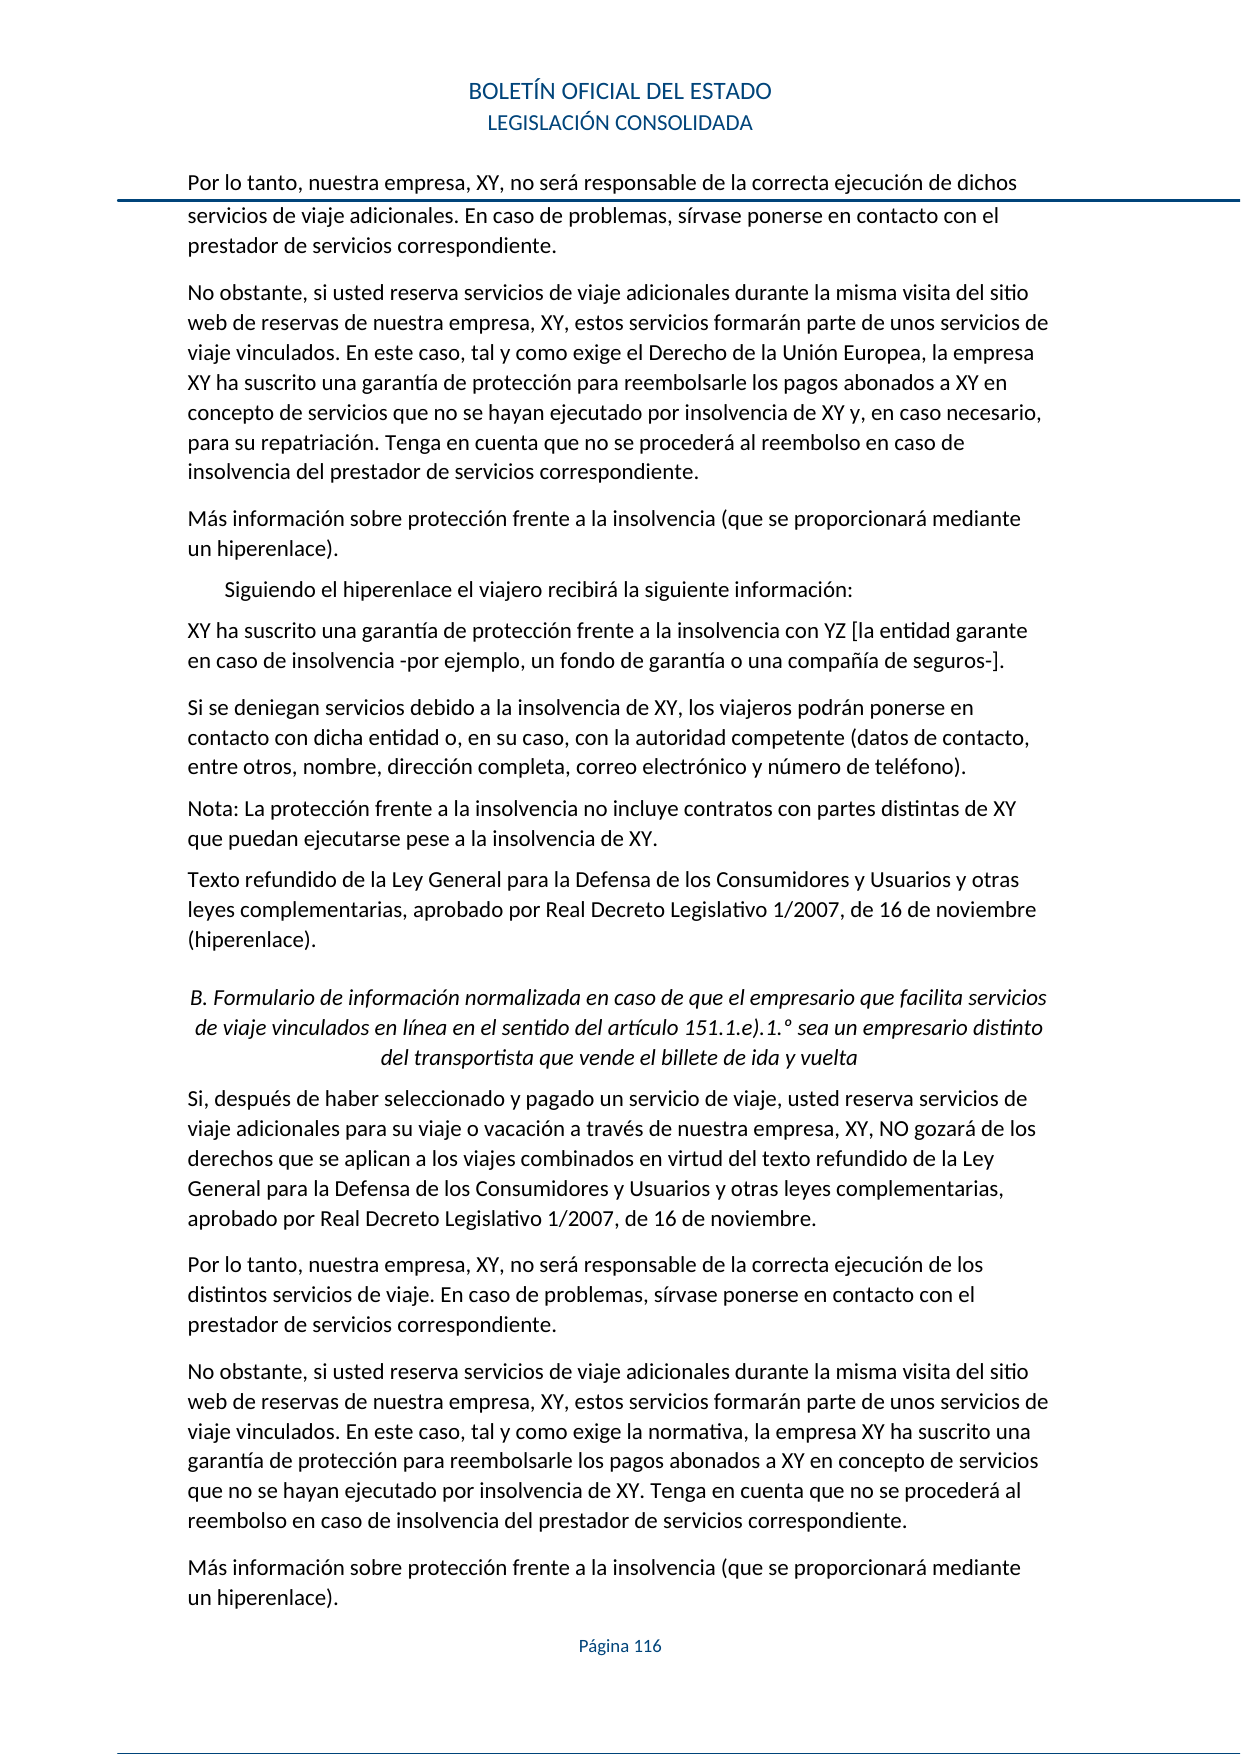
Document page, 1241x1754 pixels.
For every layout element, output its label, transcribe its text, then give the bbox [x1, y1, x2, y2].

text No obstante, si usted reserva servicios de viaje adicionales durante la misma visita del sitio web de reservas de nuestra empresa, XY, estos servicios formarán parte de unos servicios de viaje vinculados. En este caso, tal y como exige el Derecho de la Unión Europea, la empresa XY ha suscrito una garantía de protección para reembolsarle los pagos abonados a XY en concepto de servicios que no se hayan ejecutado por insolvencia de XY y, en caso necesario, para su repatriación. Tenga en cuenta que no se procederá al reembolso en caso de insolvencia del prestador de servicios correspondiente. [187, 278, 1051, 486]
text servicios de viaje adicionales. En caso de problemas, sírvase ponerse en contacto con el prestador de servicios correspondiente. [187, 202, 1051, 259]
text Nota: La protección frente a la insolvencia no incluye contratos con partes distintas de XY que puedan ejecutarse pese a la insolvencia de XY. [187, 794, 1051, 852]
text Más información sobre protección frente a la insolvencia (que se proporcionará mediante un hiperenlace). [187, 504, 1051, 562]
text Por lo tanto, nuestra empresa, XY, no será responsable de la correcta ejecución de dichos [187, 168, 1051, 199]
text Siguiendo el hiperenlace el viajero recibirá la siguiente información: [224, 575, 1051, 603]
text Texto refundido de la Ley General para la Defensa de los Consumidores y Usuarios y otras leyes complementarias, aprobado por Real Decreto Legislativo 1/2007, de 16 de noviembre (hiperenlace). [187, 865, 1051, 953]
text Si se deniegan servicios debido a la insolvencia de XY, los viajeros podrán ponerse en contacto con dicha entidad o, en su caso, con la autoridad competente (datos de contacto, entre otros, nombre, dirección completa, correo electrónico y número de teléfono). [187, 693, 1051, 781]
text Por lo tanto, nuestra empresa, XY, no será responsable de la correcta ejecución de los distintos servicios de viaje. En caso de problemas, sírvase ponerse en contacto con el prestador de servicios correspondiente. [187, 1251, 1051, 1338]
text Si, después de haber seleccionado y pagado un servicio de viaje, usted reserva servicios de viaje adicionales para su viaje o vacación a través de nuestra empresa, XY, NO gozará de los derechos que se aplican a los viajes combinados en virtud del texto refundido de la Ley General para la Defensa de los Consumidores y Usuarios y otras leyes complementarias, aprobado por Real Decreto Legislativo 1/2007, de 16 de noviembre. [187, 1084, 1051, 1232]
text No obstante, si usted reserva servicios de viaje adicionales durante la misma visita del sitio web de reservas de nuestra empresa, XY, estos servicios formarán parte de unos servicios de viaje vinculados. En este caso, tal y como exige la normativa, la empresa XY ha suscrito una garantía de protección para reembolsarle los pagos abonados a XY en concepto de servicios que no se hayan ejecutado por insolvencia de XY. Tenga en cuenta que no se procederá al reembolso en caso de insolvencia del prestador de servicios correspondiente. [187, 1357, 1051, 1534]
text B. Formulario de información normalizada en caso de que el empresario que facilita servicios de viaje vinculados en línea en el sentido del artículo 151.1.e).1.º sea un empresario distinto del transportista que vende el billete de ida y vuelta [189, 983, 1051, 1071]
text Más información sobre protección frente a la insolvencia (que se proporcionará mediante un hiperenlace). [187, 1553, 1051, 1611]
text XY ha suscrito una garantía de protección frente a la insolvencia con YZ [la entidad garante en caso de insolvencia -por ejemplo, un fondo de garantía o una compañía de seguros-]. [187, 616, 1051, 674]
